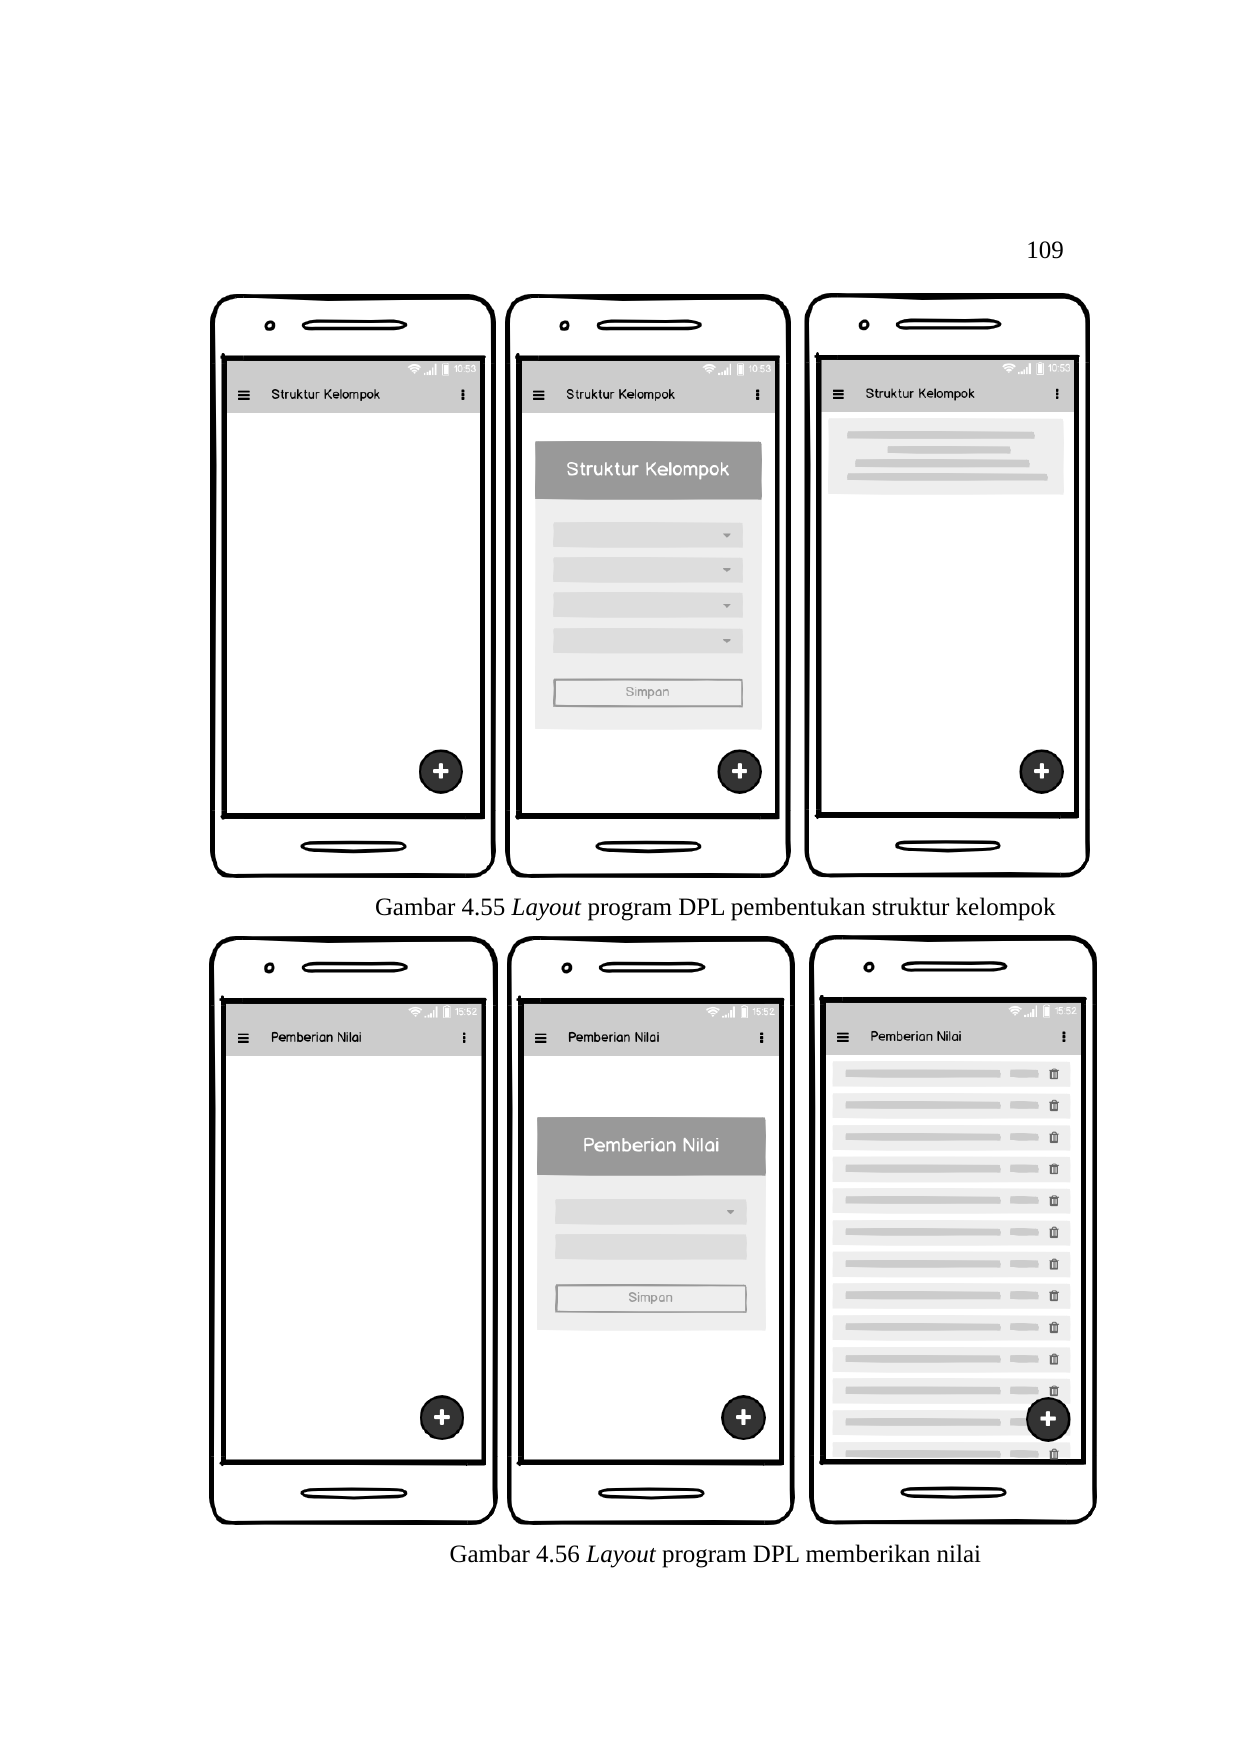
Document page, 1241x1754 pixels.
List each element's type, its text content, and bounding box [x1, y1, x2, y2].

text Gambar 4.55 Layout program DPL pembentukan struktur kelompok [367, 878, 1063, 921]
picture [209, 293, 1090, 878]
picture [208, 935, 1097, 1525]
text Gambar 4.56 Layout program DPL memberikan nilai [367, 1525, 1063, 1568]
